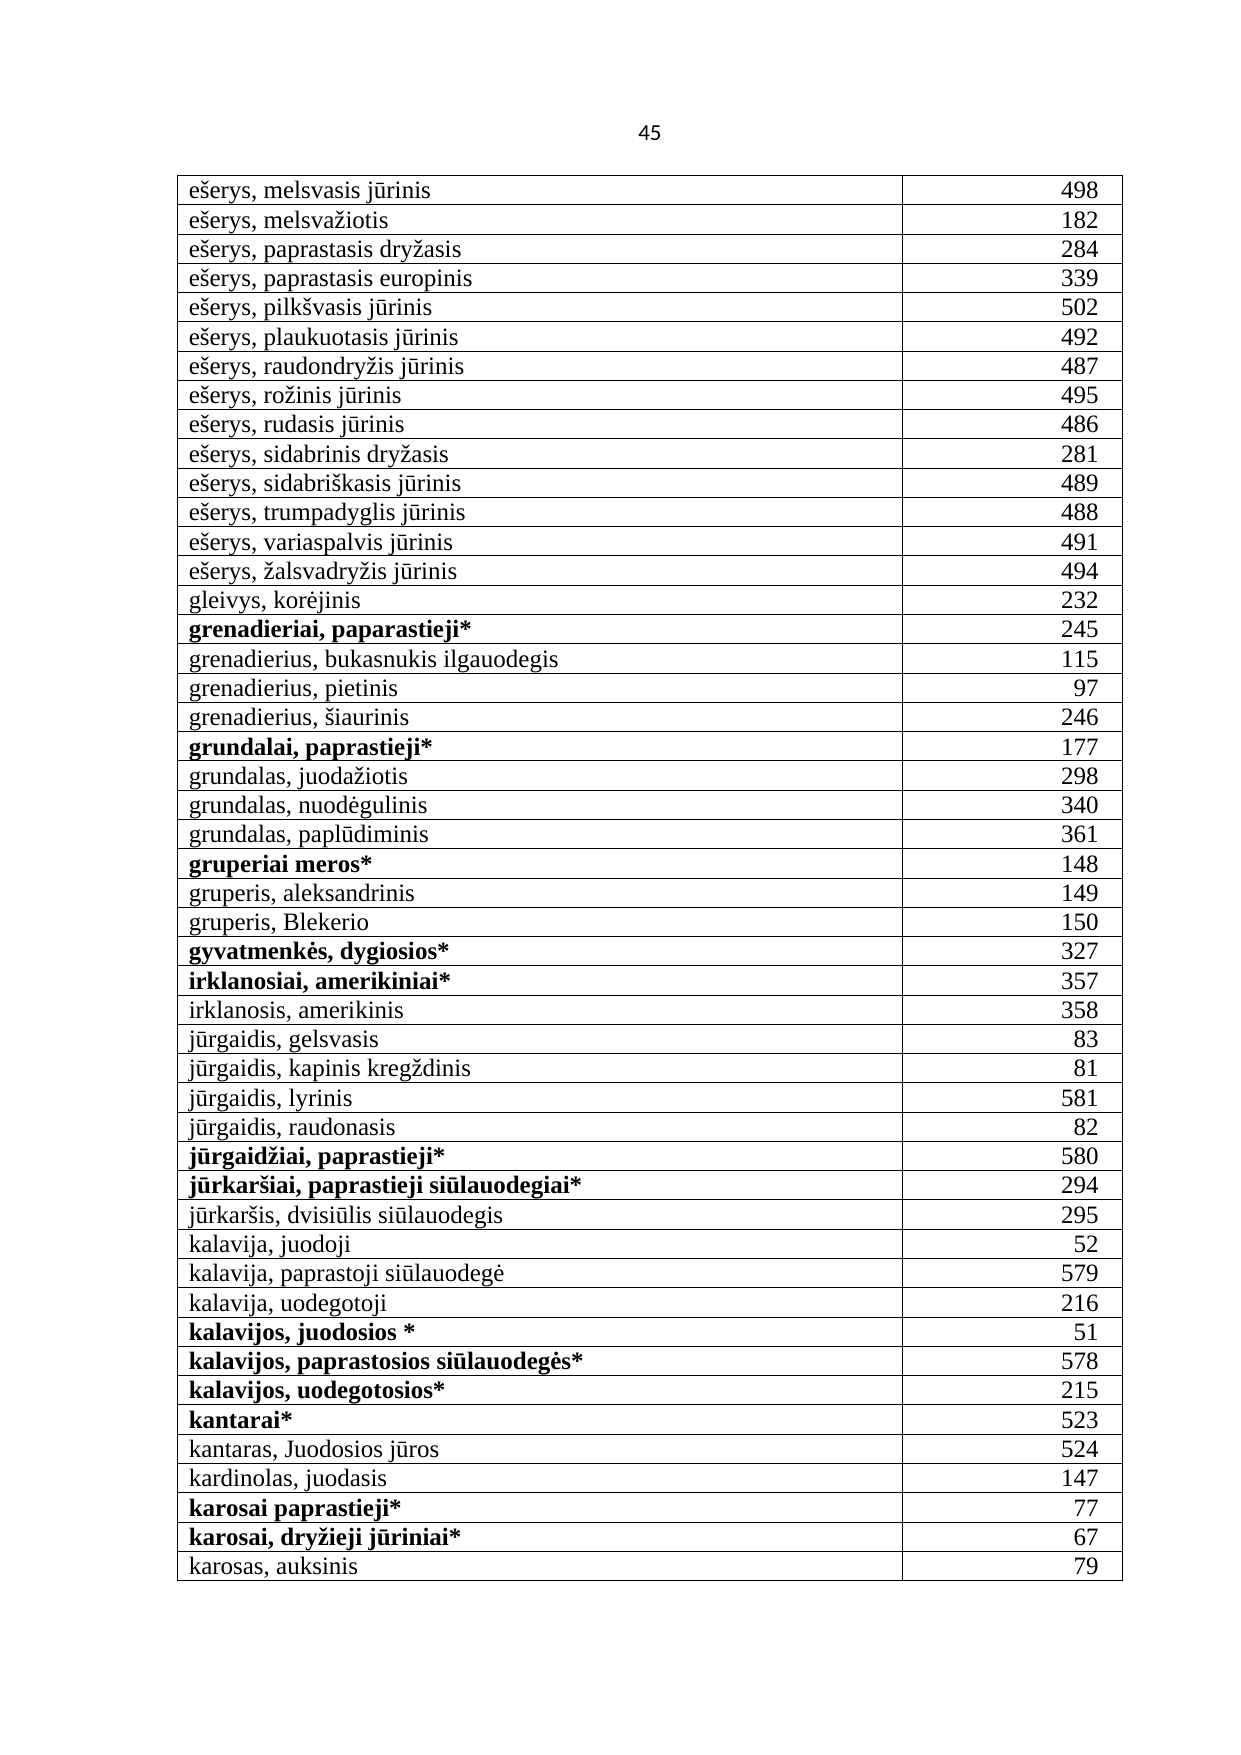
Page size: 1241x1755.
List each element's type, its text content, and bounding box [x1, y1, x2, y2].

table_cell 51 [903, 1318, 1122, 1346]
table_cell grenadierius, šiaurinis [178, 703, 902, 731]
table_cell ešerys, pilkšvasis jūrinis [178, 293, 902, 321]
table_cell jūrgaidis, lyrinis [178, 1083, 902, 1112]
table_cell 67 [903, 1523, 1122, 1551]
table_cell gruperiai meros* [178, 849, 902, 877]
table_cell gruperis, aleksandrinis [178, 879, 902, 907]
table_cell 281 [903, 439, 1122, 468]
table_cell ešerys, trumpadyglis jūrinis [178, 498, 902, 526]
table_cell 523 [903, 1405, 1122, 1433]
table_cell 487 [903, 352, 1122, 380]
table_cell grundalas, nuodėgulinis [178, 791, 902, 819]
table_cell 491 [903, 527, 1122, 555]
table_cell 177 [903, 732, 1122, 760]
table_cell gyvatmenkės, dygiosios* [178, 937, 902, 965]
table_cell 298 [903, 761, 1122, 789]
table_cell 578 [903, 1347, 1122, 1375]
table_cell 489 [903, 469, 1122, 497]
table_cell 82 [903, 1113, 1122, 1141]
table_cell 79 [903, 1552, 1122, 1580]
table_cell 149 [903, 879, 1122, 907]
table_cell ešerys, paprastasis europinis [178, 264, 902, 292]
table_cell 294 [903, 1171, 1122, 1199]
table_cell 492 [903, 322, 1122, 351]
table_cell 245 [903, 615, 1122, 643]
table_cell ešerys, paprastasis dryžasis [178, 235, 902, 263]
table_cell 498 [903, 176, 1122, 204]
table_cell grundalai, paprastieji* [178, 732, 902, 760]
table_cell ešerys, žalsvadryžis jūrinis [178, 556, 902, 585]
table_cell grenadierius, pietinis [178, 674, 902, 702]
table_cell ešerys, rudasis jūrinis [178, 410, 902, 438]
table_cell 150 [903, 908, 1122, 936]
table_cell jūrkaršiai, paprastieji siūlauodegiai* [178, 1171, 902, 1199]
table_cell jūrgaidis, gelsvasis [178, 1025, 902, 1053]
table_cell 579 [903, 1259, 1122, 1287]
table_cell 97 [903, 674, 1122, 702]
table_cell irklanosis, amerikinis [178, 996, 902, 1024]
table_cell 488 [903, 498, 1122, 526]
table_cell jūrgaidis, kapinis kregždinis [178, 1054, 902, 1082]
table_cell ešerys, melsvasis jūrinis [178, 176, 902, 204]
table_cell ešerys, sidabriškasis jūrinis [178, 469, 902, 497]
table_cell jūrgaidžiai, paprastieji* [178, 1142, 902, 1170]
table_cell 524 [903, 1435, 1122, 1463]
table_cell 148 [903, 849, 1122, 877]
table_cell 495 [903, 381, 1122, 409]
table_cell ešerys, sidabrinis dryžasis [178, 439, 902, 468]
table_cell 147 [903, 1464, 1122, 1492]
table_cell kalavija, uodegotoji [178, 1288, 902, 1316]
table_cell grenadieriai, paparastieji* [178, 615, 902, 643]
table_cell 295 [903, 1200, 1122, 1229]
table_cell ešerys, melsvažiotis [178, 205, 902, 233]
table_cell 339 [903, 264, 1122, 292]
table_cell jūrkaršis, dvisiūlis siūlauodegis [178, 1200, 902, 1229]
table_cell 357 [903, 966, 1122, 994]
table_cell grundalas, juodažiotis [178, 761, 902, 789]
table_cell 284 [903, 235, 1122, 263]
table_cell 83 [903, 1025, 1122, 1053]
table_cell kardinolas, juodasis [178, 1464, 902, 1492]
table_cell 77 [903, 1493, 1122, 1521]
table_cell grundalas, paplūdiminis [178, 820, 902, 848]
table_cell gleivys, korėjinis [178, 586, 902, 614]
table_cell kalavijos, juodosios * [178, 1318, 902, 1346]
table_cell 232 [903, 586, 1122, 614]
table_cell 502 [903, 293, 1122, 321]
table_cell kalavija, paprastoji siūlauodegė [178, 1259, 902, 1287]
table_cell jūrgaidis, raudonasis [178, 1113, 902, 1141]
table_cell 246 [903, 703, 1122, 731]
table_cell karosai paprastieji* [178, 1493, 902, 1521]
table_cell irklanosiai, amerikiniai* [178, 966, 902, 994]
table_cell 361 [903, 820, 1122, 848]
table_cell gruperis, Blekerio [178, 908, 902, 936]
table_cell 486 [903, 410, 1122, 438]
table_cell ešerys, rožinis jūrinis [178, 381, 902, 409]
table_cell kalavijos, uodegotosios* [178, 1376, 902, 1404]
table_cell 81 [903, 1054, 1122, 1082]
table_cell ešerys, variaspalvis jūrinis [178, 527, 902, 555]
table_cell 358 [903, 996, 1122, 1024]
table_cell 327 [903, 937, 1122, 965]
table_cell karosas, auksinis [178, 1552, 902, 1580]
table_cell 494 [903, 556, 1122, 585]
table_cell 216 [903, 1288, 1122, 1316]
table_cell kantaras, Juodosios jūros [178, 1435, 902, 1463]
table_cell 340 [903, 791, 1122, 819]
table_cell 215 [903, 1376, 1122, 1404]
table_cell karosai, dryžieji jūriniai* [178, 1523, 902, 1551]
table_cell kalavija, juodoji [178, 1230, 902, 1258]
table_cell 182 [903, 205, 1122, 233]
table_cell 581 [903, 1083, 1122, 1112]
table_cell kalavijos, paprastosios siūlauodegės* [178, 1347, 902, 1375]
table_cell ešerys, plaukuotasis jūrinis [178, 322, 902, 351]
table_cell grenadierius, bukasnukis ilgauodegis [178, 644, 902, 672]
table_cell ešerys, raudondryžis jūrinis [178, 352, 902, 380]
table_cell 115 [903, 644, 1122, 672]
table_cell 52 [903, 1230, 1122, 1258]
table_cell 580 [903, 1142, 1122, 1170]
table_cell kantarai* [178, 1405, 902, 1433]
